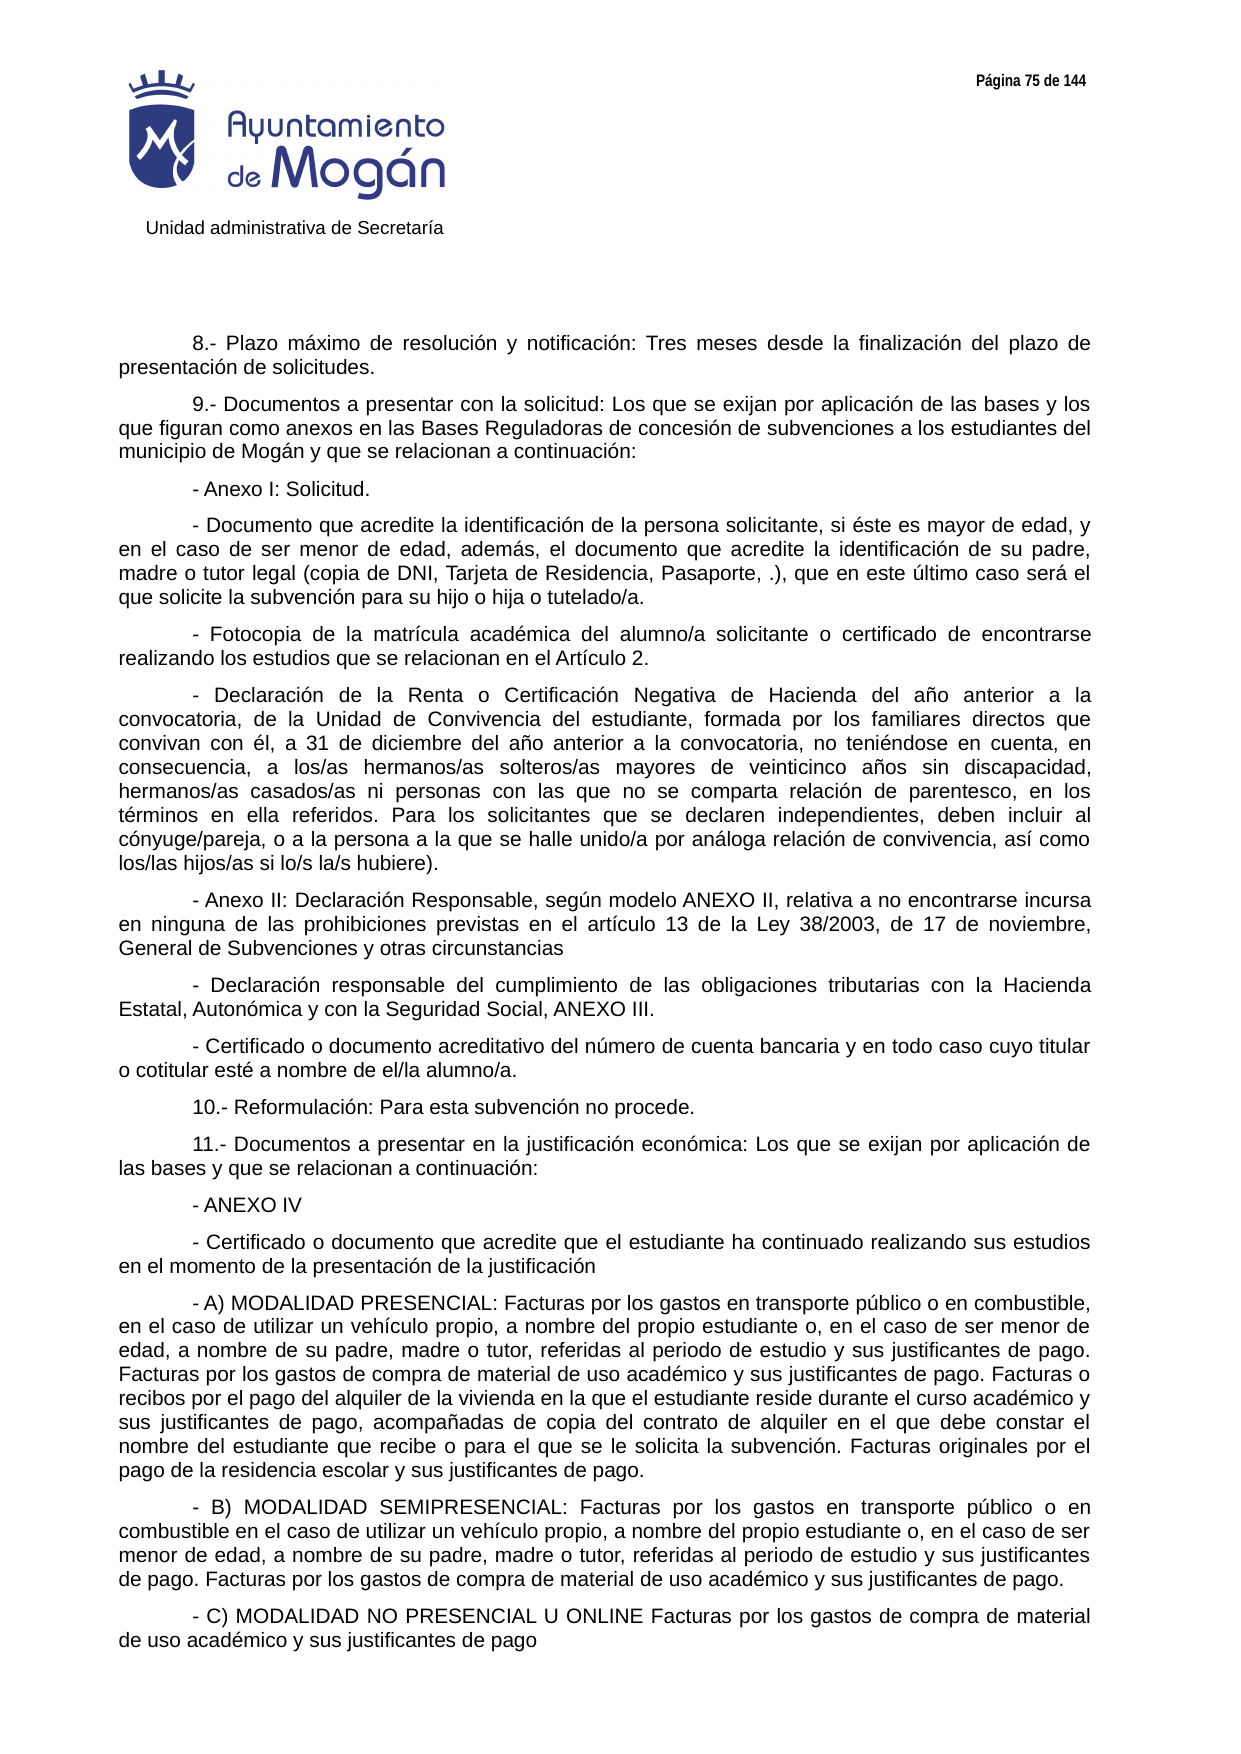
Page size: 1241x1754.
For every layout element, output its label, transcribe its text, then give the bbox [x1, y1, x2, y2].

text - B) MODALIDAD SEMIPRESENCIAL: Facturas por los gastos en transporte público o en combustible en el caso de utilizar un vehículo propio, a nombre del propio estudiante o, en el caso de ser menor de edad, a nombre de su padre, madre o tutor, referidas al periodo de estudio y sus justificantes de pago. Facturas por los gastos de compra de material de uso académico y sus justificantes de pago. [118, 1495, 1092, 1591]
text - Fotocopia de la matrícula académica del alumno/a solicitante o certificado de encontrarse realizando los estudios que se relacionan en el Artículo 2. [118, 622, 1092, 670]
text - Declaración responsable del cumplimiento de las obligaciones tributarias con la Hacienda Estatal, Autonómica y con la Seguridad Social, ANEXO III. [118, 973, 1092, 1021]
text - Anexo II: Declaración Responsable, según modelo ANEXO II, relativa a no encontrarse incursa en ninguna de las prohibiciones previstas en el artículo 13 de la Ley 38/2003, de 17 de noviembre, General de Subvenciones y otras circunstancias [118, 888, 1092, 960]
text 8.- Plazo máximo de resolución y notificación: Tres meses desde la finalización del plazo de presentación de solicitudes. [118, 331, 1092, 378]
text - C) MODALIDAD NO PRESENCIAL U ONLINE Facturas por los gastos de compra de material de uso académico y sus justificantes de pago [118, 1604, 1092, 1652]
text 10.- Reformulación: Para esta subvención no procede. [118, 1094, 1092, 1118]
text - Certificado o documento acreditativo del número de cuenta bancaria y en todo caso cuyo titular o cotitular esté a nombre de el/la alumno/a. [118, 1034, 1092, 1082]
text 11.- Documentos a presentar en la justificación económica: Los que se exijan por aplicación de las bases y que se relacionan a continuación: [118, 1132, 1092, 1179]
text 9.- Documentos a presentar con la solicitud: Los que se exijan por aplicación de las bases y los que figuran como anexos en las Bases Reguladoras de concesión de subvenciones a los estudiantes del municipio de Mogán y que se relacionan a continuación: [118, 391, 1092, 463]
text - A) MODALIDAD PRESENCIAL: Facturas por los gastos en transporte público o en combustible, en el caso de utilizar un vehículo propio, a nombre del propio estudiante o, en el caso de ser menor de edad, a nombre de su padre, madre o tutor, referidas al periodo de estudio y sus justificantes de pago. Facturas por los gastos de compra de material de uso académico y sus justificantes de pago. Facturas o recibos por el pago del alquiler de la vivienda en la que el estudiante reside durante el curso académico y sus justificantes de pago, acompañadas de copia del contrato de alquiler en el que debe constar el nombre del estudiante que recibe o para el que se le solicita la subvención. Facturas originales por el pago de la residencia escolar y sus justificantes de pago. [118, 1290, 1092, 1482]
picture [128, 70, 445, 206]
text - Certificado o documento que acredite que el estudiante ha continuado realizando sus estudios en el momento de la presentación de la justificación [118, 1229, 1092, 1277]
text - Declaración de la Renta o Certificación Negativa de Hacienda del año anterior a la convocatoria, de la Unidad de Convivencia del estudiante, formada por los familiares directos que convivan con él, a 31 de diciembre del año anterior a la convocatoria, no teniéndose en cuenta, en consecuencia, a los/as hermanos/as solteros/as mayores de veinticinco años sin discapacidad, hermanos/as casados/as ni personas con las que no se comparta relación de parentesco, en los términos en ella referidos. Para los solicitantes que se declaren independientes, deben incluir al cónyuge/pareja, o a la persona a la que se halle unido/a por análoga relación de convivencia, así como los/las hijos/as si lo/s la/s hubiere). [118, 683, 1092, 875]
text - ANEXO IV [118, 1192, 1092, 1216]
text - Documento que acredite la identificación de la persona solicitante, si éste es mayor de edad, y en el caso de ser menor de edad, además, el documento que acredite la identificación de su padre, madre o tutor legal (copia de DNI, Tarjeta de Residencia, Pasaporte, .), que en este último caso será el que solicite la subvención para su hijo o hija o tutelado/a. [118, 513, 1092, 609]
text - Anexo I: Solicitud. [118, 476, 1092, 500]
